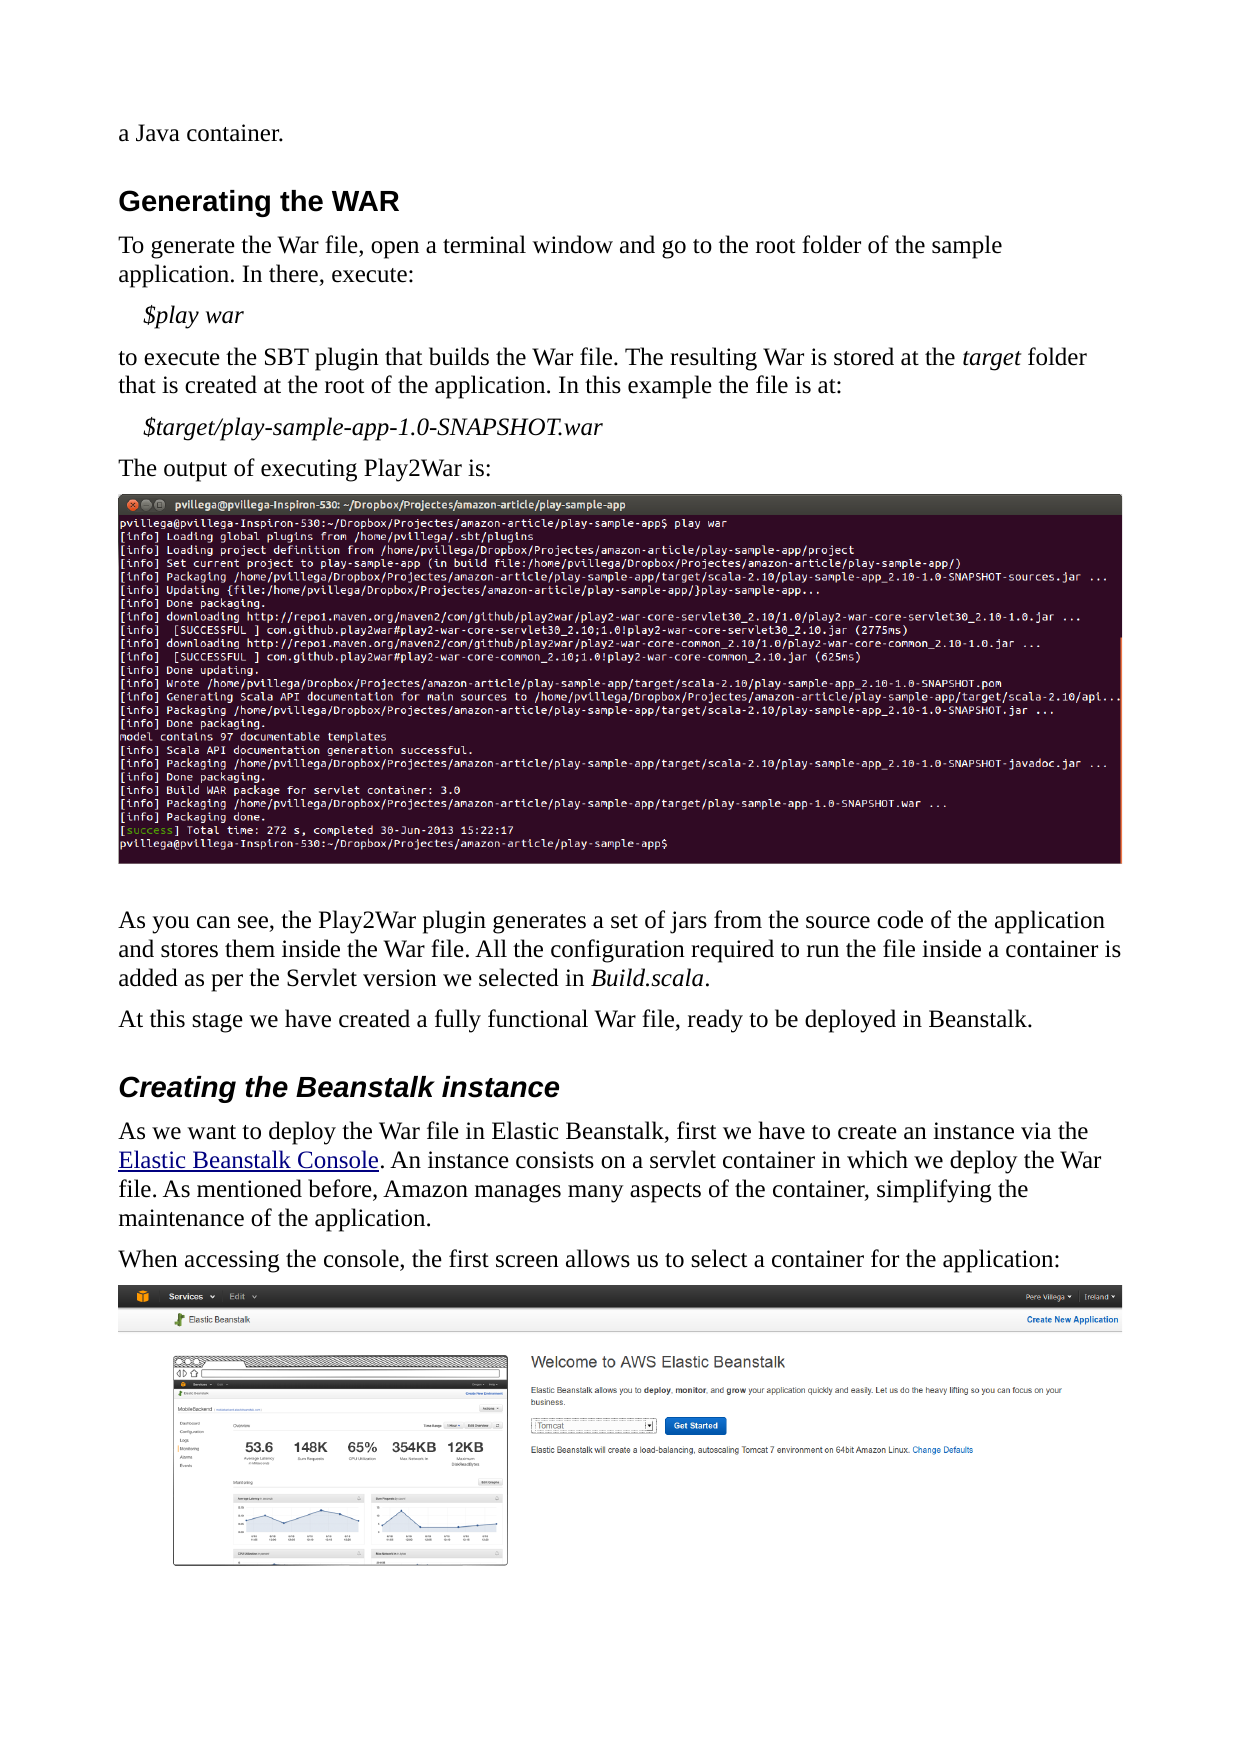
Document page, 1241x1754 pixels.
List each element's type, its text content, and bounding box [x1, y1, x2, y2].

subtitle Generating the WAR [118, 184, 1122, 218]
text As you can see, the Play2War plugin generates a set of jars from the source code of the application and stores them inside the War file. All the configuration required to run the file inside a container is added as per the Servlet version we selected in Build.scala. [118, 905, 1122, 992]
text The output of executing Play2War is: [118, 453, 1122, 482]
text As we want to deploy the War file in Elastic Beanstalk, first we have to create an instance via the Elastic Beanstalk Console. An instance consists on a servlet container in which we deploy the War file. As mentioned before, Amazon manages many aspects of the container, simplifying the maintenance of the application. [118, 1116, 1122, 1231]
text $target/play-sample-app-1.0-SNAPSHOT.war [118, 412, 1122, 440]
text to execute the SBT plugin that builds the War file. The resulting War is stored at the target folder that is created at the root of the application. In this example the file is at: [118, 342, 1122, 399]
picture [118, 1285, 1123, 1581]
text $play war [118, 300, 1122, 329]
text To generate the War file, open a terminal window and go to the root folder of the sample application. In there, execute: [118, 230, 1122, 288]
text a Java container. [118, 118, 1122, 147]
picture [118, 494, 1123, 864]
text At this stage we have created a fully functional War file, ready to be deployed in Beanstalk. [118, 1004, 1122, 1033]
subtitle Creating the Beanstalk instance [118, 1070, 1122, 1104]
text When accessing the console, the first screen allows us to select a container for the application: [118, 1244, 1122, 1273]
